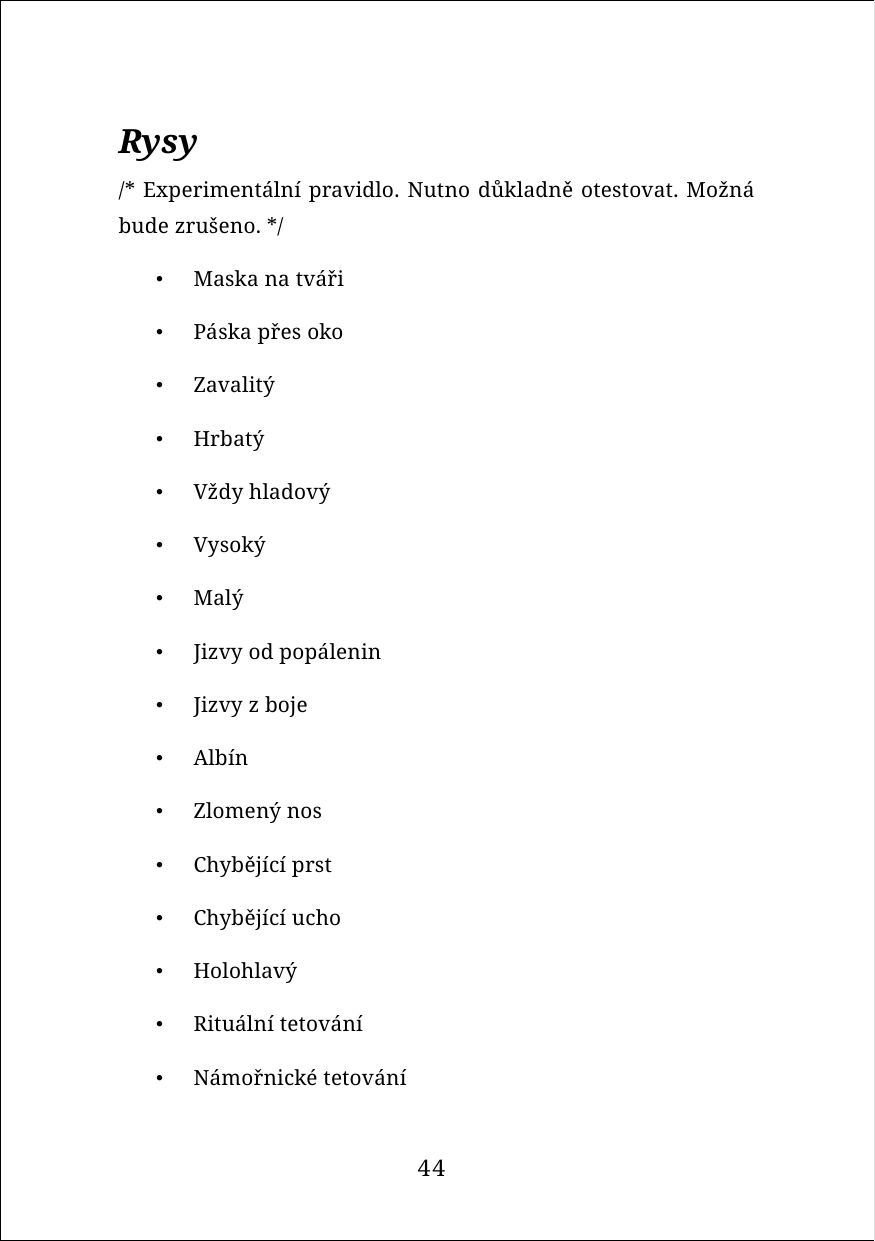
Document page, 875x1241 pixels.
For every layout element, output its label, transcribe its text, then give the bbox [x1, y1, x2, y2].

list Vysoký [156, 530, 756, 559]
list Maska na tváři [156, 264, 756, 293]
list Zavalitý [156, 371, 756, 399]
list Albín [156, 743, 756, 772]
list Holohlavý [156, 956, 756, 984]
list Jizvy od popálenin [156, 637, 756, 665]
list Rituální tetování [156, 1009, 756, 1038]
text /* Experimentální pravidlo. Nutno důkladně otestovat. Možná bude zrušeno. */ [118, 175, 756, 239]
list Námořnické tetování [156, 1063, 756, 1091]
list Hrbatý [156, 424, 756, 452]
subtitle Rysy [118, 118, 756, 164]
list Chybějící prst [156, 850, 756, 878]
list Chybějící ucho [156, 903, 756, 931]
list Páska přes oko [156, 317, 756, 346]
list Vždy hladový [156, 477, 756, 506]
list Jizvy z boje [156, 690, 756, 718]
list Zlomený nos [156, 796, 756, 825]
list Malý [156, 583, 756, 612]
